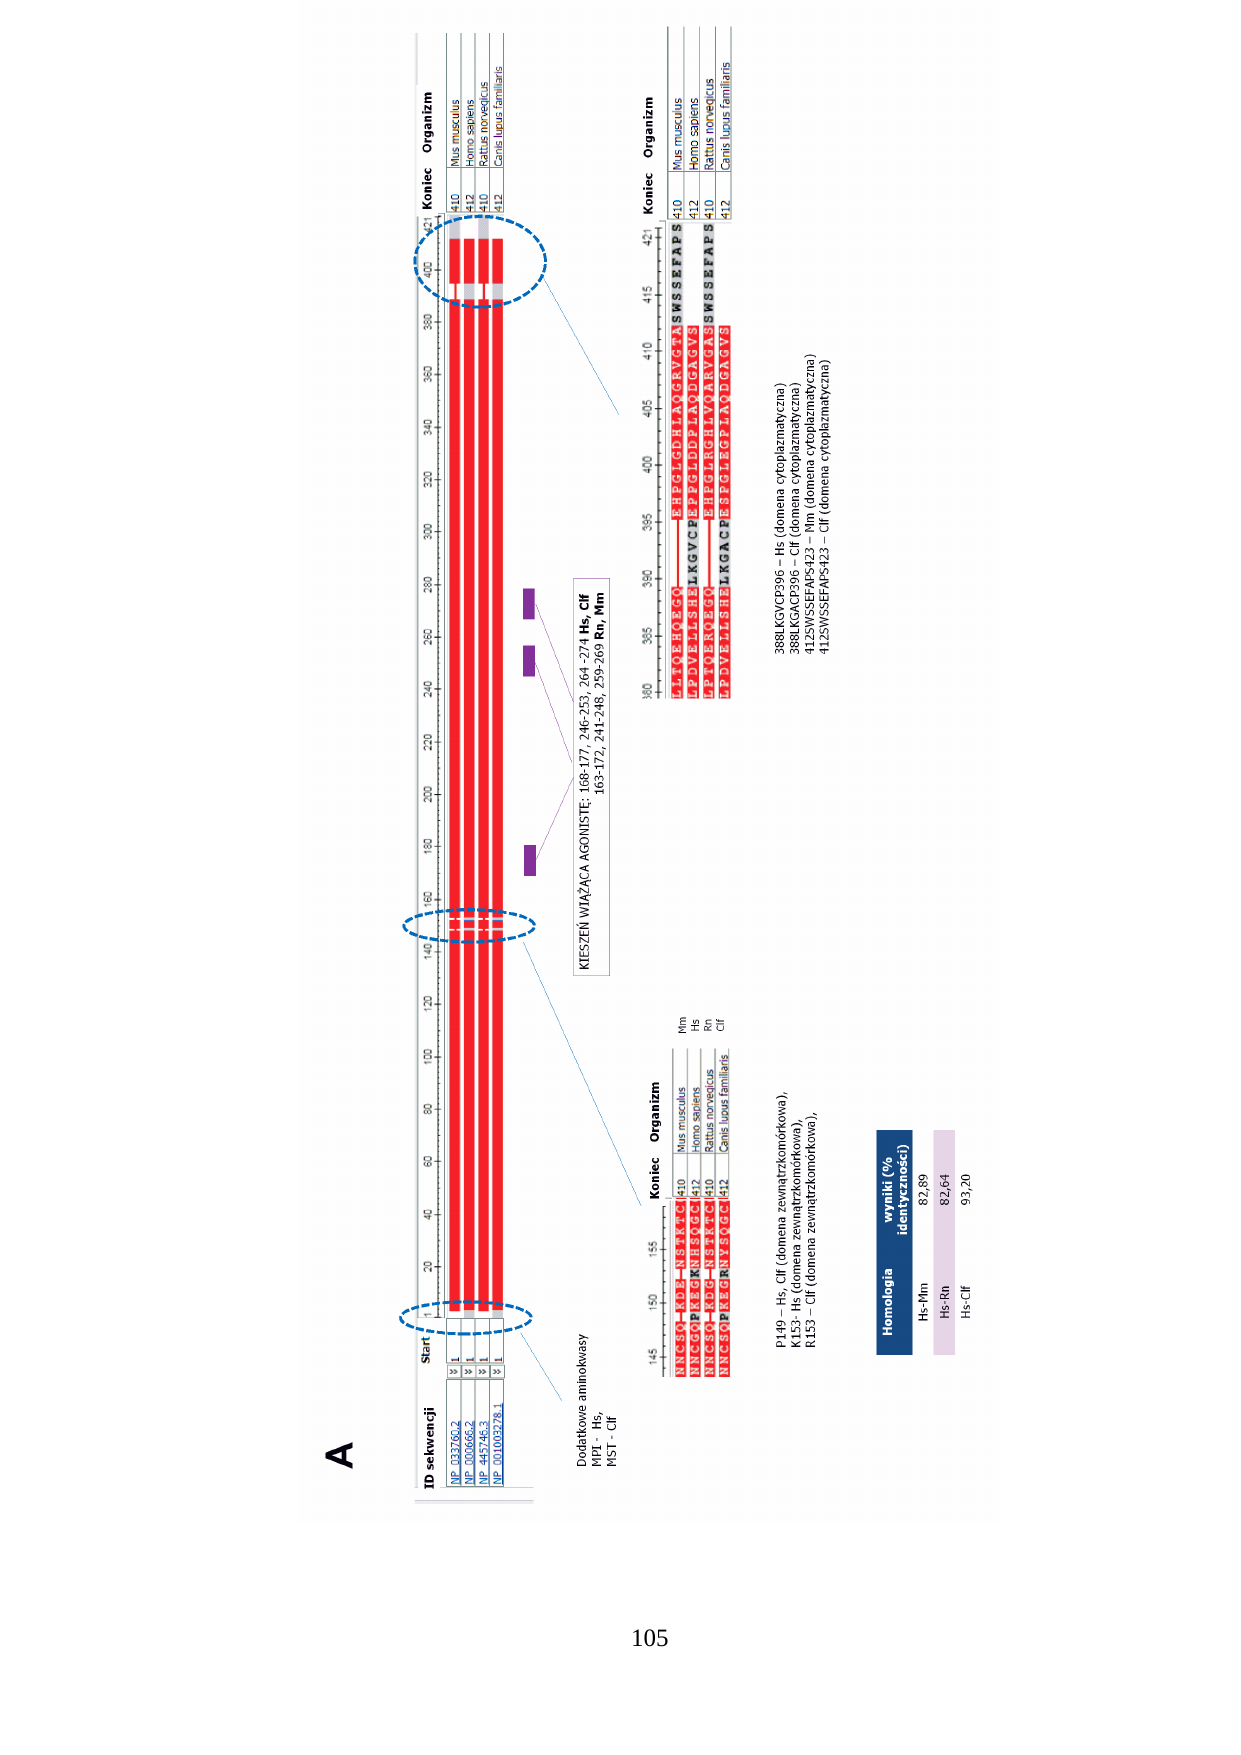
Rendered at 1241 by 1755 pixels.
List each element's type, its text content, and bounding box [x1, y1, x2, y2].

text 105 [629, 1623, 670, 1652]
